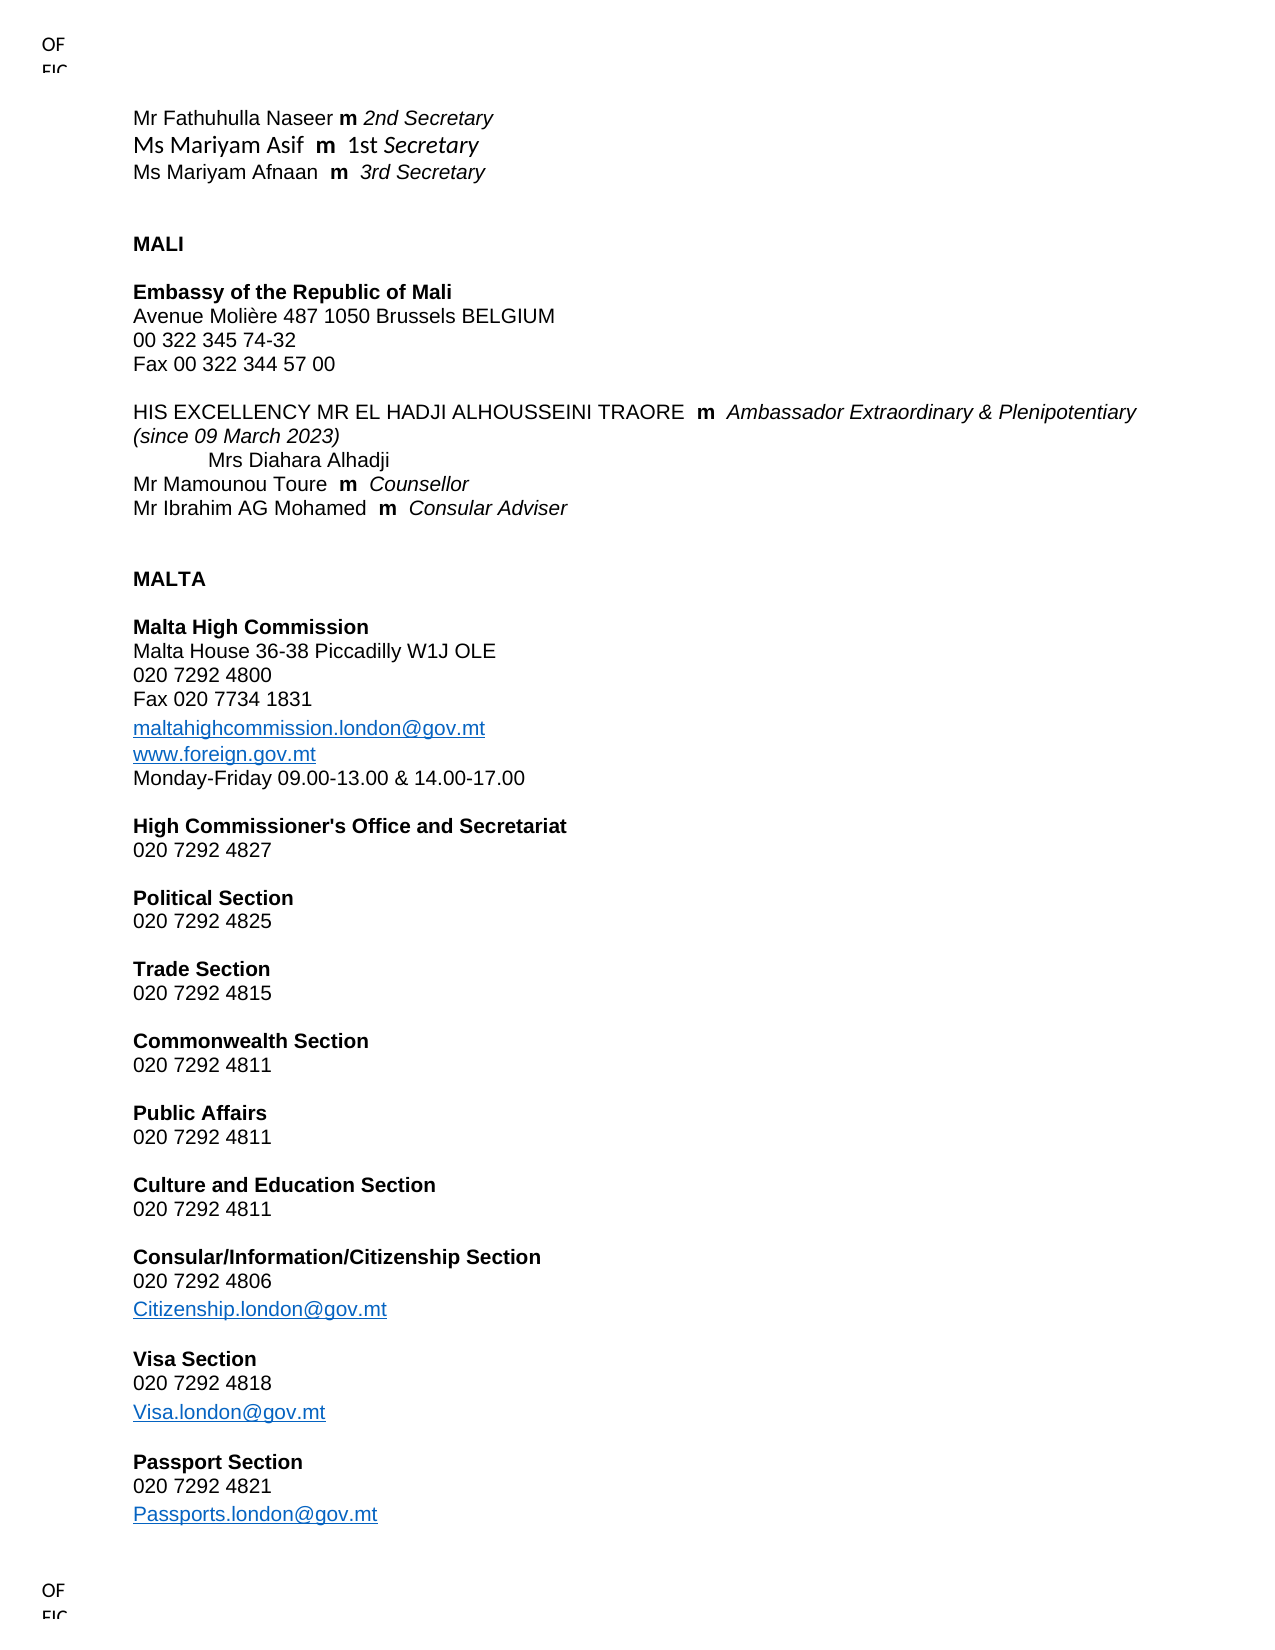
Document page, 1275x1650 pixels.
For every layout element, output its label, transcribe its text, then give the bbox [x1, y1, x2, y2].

text 020 7292 4818 [133, 1371, 1181, 1395]
text Commonwealth Section [133, 1029, 1181, 1053]
text Culture and Education Section [133, 1173, 1181, 1197]
text Public Affairs [133, 1101, 1181, 1125]
text 020 7292 4821 [133, 1473, 1181, 1497]
text maltahighcommission.london@gov.mt [133, 711, 1181, 742]
text MALI [133, 232, 1181, 256]
text 020 7292 4811 [133, 1197, 1181, 1221]
text Citizenship.london@gov.mt [133, 1293, 1181, 1323]
text Mr Mamounou Toure m Counsellor [133, 471, 1181, 495]
text Political Section [133, 885, 1181, 909]
text Visa Section [133, 1347, 1181, 1371]
text Embassy of the Republic of Mali [133, 280, 1181, 304]
text Trade Section [133, 957, 1181, 981]
text 020 7292 4827 [133, 837, 1181, 861]
text Ms Mariyam Asif m 1st Secretary [133, 129, 1181, 160]
text 020 7292 4811 [133, 1125, 1181, 1149]
text Mr Ibrahim AG Mohamed m Consular Adviser [133, 495, 1181, 519]
text High Commissioner's Office and Secretariat [133, 813, 1181, 837]
text Passport Section [133, 1449, 1181, 1473]
text Monday-Friday 09.00-13.00 & 14.00-17.00 [133, 766, 1181, 789]
text Malta House 36-38 Piccadilly W1J OLE [133, 639, 1181, 663]
text Ms Mariyam Afnaan m 3rd Secretary [133, 160, 1181, 184]
text Fax 00 322 344 57 00 [133, 352, 1181, 376]
text MALTA [133, 567, 1181, 591]
text Avenue Molière 487 1050 Brussels BELGIUM [133, 304, 1181, 328]
text 020 7292 4825 [133, 909, 1181, 933]
text Consular/Information/Citizenship Section [133, 1245, 1181, 1269]
text 020 7292 4800 [133, 663, 1181, 687]
text Malta High Commission [133, 615, 1181, 639]
text Mr Fathuhulla Naseer m 2nd Secretary [133, 106, 1181, 129]
text Fax 020 7734 1831 [133, 687, 1181, 711]
text HIS EXCELLENCY MR EL HADJI ALHOUSSEINI TRAORE m Ambassador Extraordinary & Plenipotentiary (since 09 March 2023) [133, 399, 1181, 447]
text Mrs Diahara Alhadji [133, 447, 1181, 471]
text 00 322 345 74-32 [133, 328, 1181, 352]
text 020 7292 4806 [133, 1269, 1181, 1293]
text 020 7292 4815 [133, 981, 1181, 1005]
text www.foreign.gov.mt [133, 742, 1181, 766]
text Passports.london@gov.mt [133, 1497, 1181, 1528]
text Visa.london@gov.mt [133, 1395, 1181, 1426]
text 020 7292 4811 [133, 1053, 1181, 1077]
